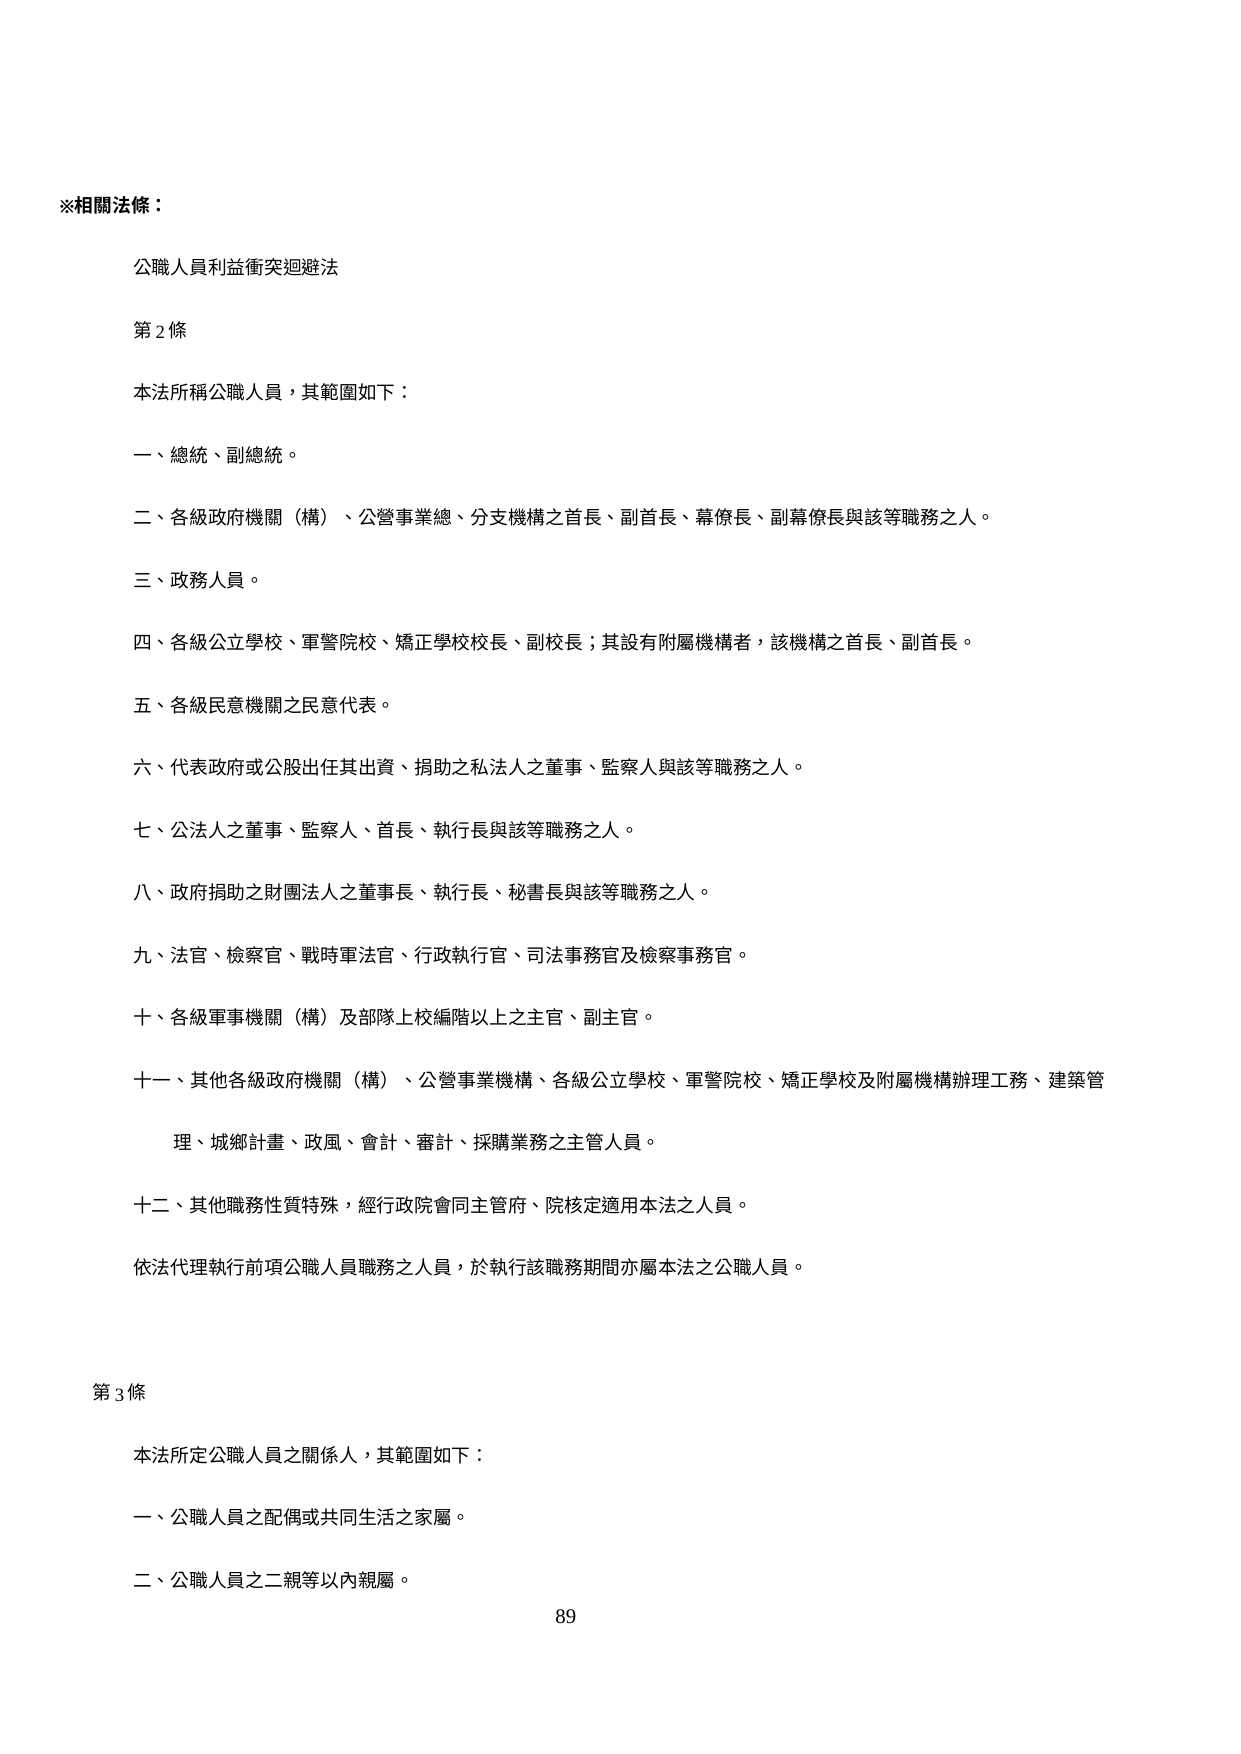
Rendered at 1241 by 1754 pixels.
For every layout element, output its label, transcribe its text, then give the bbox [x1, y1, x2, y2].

text 二、公職人員之二親等以內親屬。 [133, 1541, 1107, 1604]
text 第2條 [133, 291, 1107, 354]
text 公職人員利益衝突迴避法 [133, 229, 1107, 291]
text 八、政府捐助之財團法人之董事長、執行長、秘書長與該等職務之人。 [133, 854, 1107, 916]
text 十一、其他各級政府機關（構）、公營事業機構、各級公立學校、軍警院校、矯正學校及附屬機構辦理工務、建築管理、城鄉計畫、政風、會計、審計、採購業務之主管人員。 [133, 1041, 1107, 1166]
text 本法所稱公職人員，其範圍如下： [133, 354, 1107, 416]
text 一、公職人員之配偶或共同生活之家屬。 [133, 1479, 1107, 1541]
text 十二、其他職務性質特殊，經行政院會同主管府、院核定適用本法之人員。 [133, 1166, 1107, 1229]
text 二、各級政府機關（構）、公營事業總、分支機構之首長、副首長、幕僚長、副幕僚長與該等職務之人。 [133, 479, 1107, 541]
text 六、代表政府或公股出任其出資、捐助之私法人之董事、監察人與該等職務之人。 [133, 729, 1107, 791]
text 七、公法人之董事、監察人、首長、執行長與該等職務之人。 [133, 791, 1107, 854]
text 本法所定公職人員之關係人，其範圍如下： [133, 1416, 1107, 1479]
text 四、各級公立學校、軍警院校、矯正學校校長、副校長；其設有附屬機構者，該機構之首長、副首長。 [133, 604, 1107, 666]
text 一、總統、副總統。 [133, 416, 1107, 479]
text 依法代理執行前項公職人員職務之人員，於執行該職務期間亦屬本法之公職人員。 [133, 1229, 1107, 1291]
text 五、各級民意機關之民意代表。 [133, 666, 1107, 729]
text 第3條 [59, 1354, 1201, 1416]
text ※相關法條： [59, 166, 1201, 229]
text 十、各級軍事機關（構）及部隊上校編階以上之主官、副主官。 [133, 979, 1107, 1041]
text 三、政務人員。 [133, 541, 1107, 604]
text 九、法官、檢察官、戰時軍法官、行政執行官、司法事務官及檢察事務官。 [133, 916, 1107, 979]
